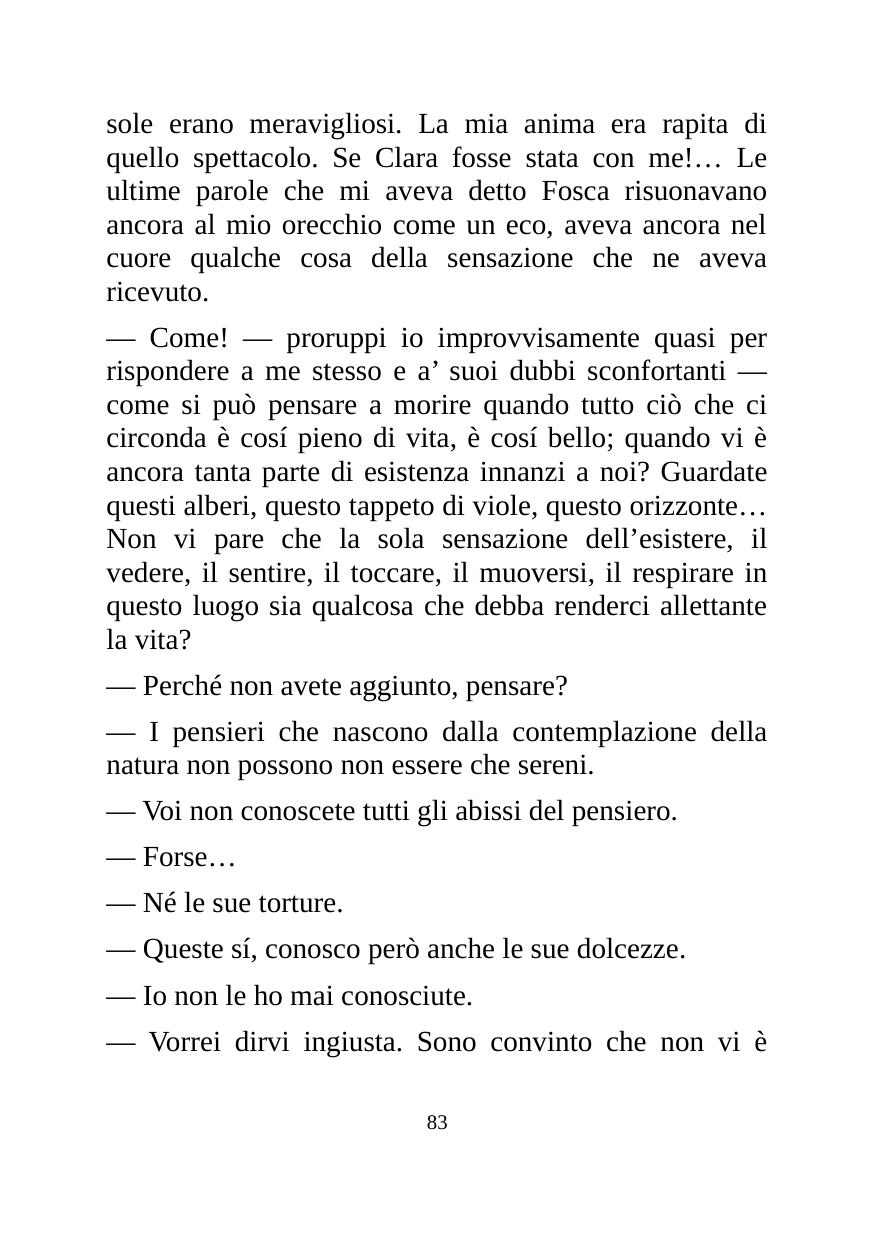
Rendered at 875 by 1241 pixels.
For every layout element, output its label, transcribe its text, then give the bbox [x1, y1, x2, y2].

text — Io non le ho mai conosciute. [106, 978, 768, 1011]
text — Vorrei dirvi ingiusta. Sono convinto che non vi è [106, 1024, 768, 1057]
text — Né le sue torture. [106, 886, 768, 919]
text — Forse… [106, 839, 768, 873]
text sole erano meravigliosi. La mia anima era rapita di quello spettacolo. Se Clara fosse stata con me!… Le ultime parole che mi aveva detto Fosca risuonavano ancora al mio orecchio come un eco, aveva ancora nel cuore qualche cosa della sensazione che ne aveva ricevuto. [106, 106, 768, 307]
text — Voi non conoscete tutti gli abissi del pensiero. [106, 793, 768, 827]
text — Queste sí, conosco però anche le sue dolcezze. [106, 932, 768, 965]
text — Perché non avete aggiunto, pensare? [106, 668, 768, 701]
text — I pensieri che nascono dalla contemplazione della natura non possono non essere che sereni. [106, 714, 768, 781]
text — Come! — proruppi io improvvisamente quasi per rispondere a me stesso e a’ suoi dubbi sconfortanti — come si può pensare a morire quando tutto ciò che ci circonda è cosí pieno di vita, è cosí bello; quando vi è ancora tanta parte di esistenza innanzi a noi? Guardate questi alberi, questo tappeto di viole, questo orizzonte… Non vi pare che la sola sensazione dell’esistere, il vedere, il sentire, il toccare, il muoversi, il respirare in questo luogo sia qualcosa che debba renderci allettante la vita? [106, 320, 768, 655]
